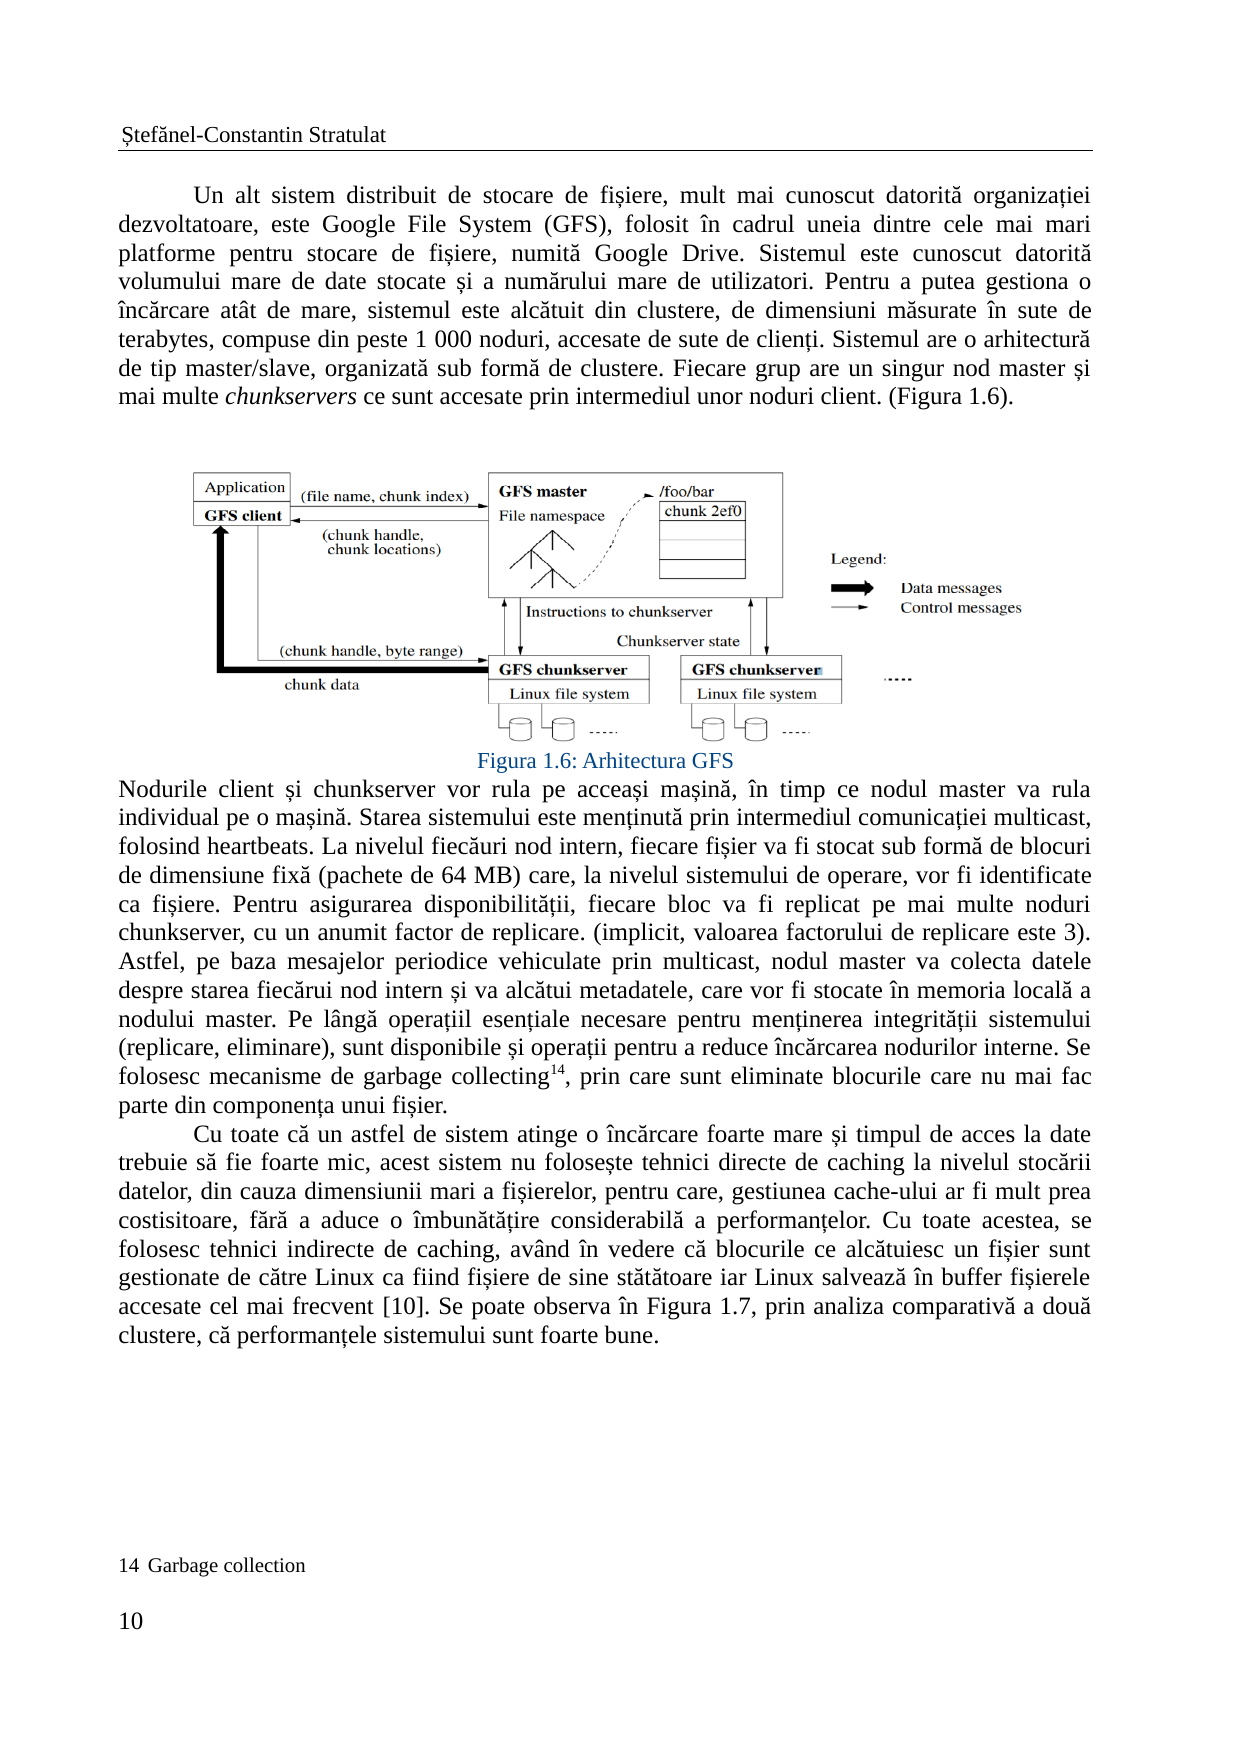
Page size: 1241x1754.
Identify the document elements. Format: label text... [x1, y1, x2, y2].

text Un alt sistem distribuit de stocare de fișiere, mult mai cunoscut datorită organizației dezvoltatoare, este Google File System (GFS), folosit în cadrul uneia dintre cele mai mari platforme pentru stocare de fișiere, numită Google Drive. Sistemul este cunoscut datorită volumului mare de date stocate și a numărului mare de utilizatori. Pentru a putea gestiona o încărcare atât de mare, sistemul este alcătuit din clustere, de dimensiuni măsurate în sute de terabytes, compuse din peste 1 000 noduri, accesate de sute de clienți. Sistemul are o arhitectură de tip master/slave, organizată sub formă de clustere. Fiecare grup are un singur nod master și mai multe chunkservers ce sunt accesate prin intermediul unor noduri client. (Figura 1.6). [118, 180, 1093, 410]
picture [183, 438, 1027, 748]
text Nodurile client și chunkserver vor rula pe acceași mașină, în timp ce nodul master va rula individual pe o mașină. Starea sistemului este menținută prin intermediul comunicației multicast, folosind heartbeats. La nivelul fiecăuri nod intern, fiecare fișier va fi stocat sub formă de blocuri de dimensiune fixă (pachete de 64 MB) care, la nivelul sistemului de operare, vor fi identificate ca fișiere. Pentru asigurarea disponibilității, fiecare bloc va fi replicat pe mai multe noduri chunkserver, cu un anumit factor de replicare. (implicit, valoarea factorului de replicare este 3). Astfel, pe baza mesajelor periodice vehiculate prin multicast, nodul master va colecta datele despre starea fiecărui nod intern și va alcătui metadatele, care vor fi stocate în memoria locală a nodului master. Pe lângă operațiil esențiale necesare pentru menținerea integrității sistemului (replicare, eliminare), sunt disponibile și operații pentru a reduce încărcarea nodurilor interne. Se folosesc mecanisme de garbage collecting, prin care sunt eliminate blocurile care nu mai fac parte din componența unui fișier. [118, 439, 1093, 1119]
text Figura 1.6: Arhitectura GFS [184, 748, 1027, 774]
text Cu toate că un astfel de sistem atinge o încărcare foarte mare și timpul de acces la date trebuie să fie foarte mic, acest sistem nu folosește tehnici directe de caching la nivelul stocării datelor, din cauza dimensiunii mari a fișierelor, pentru care, gestiunea cache-ului ar fi mult prea costisitoare, fără a aduce o îmbunătățire considerabilă a performanțelor. Cu toate acestea, se folosesc tehnici indirecte de caching, având în vedere că blocurile ce alcătuiesc un fișier sunt gestionate de către Linux ca fiind fișiere de sine stătătoare iar Linux salvează în buffer fișierele accesate cel mai frecvent [10]. Se poate observa în Figura 1.7, prin analiza comparativă a două clustere, că performanțele sistemului sunt foarte bune. [118, 1119, 1093, 1349]
text Garbage collection [118, 1553, 1093, 1577]
